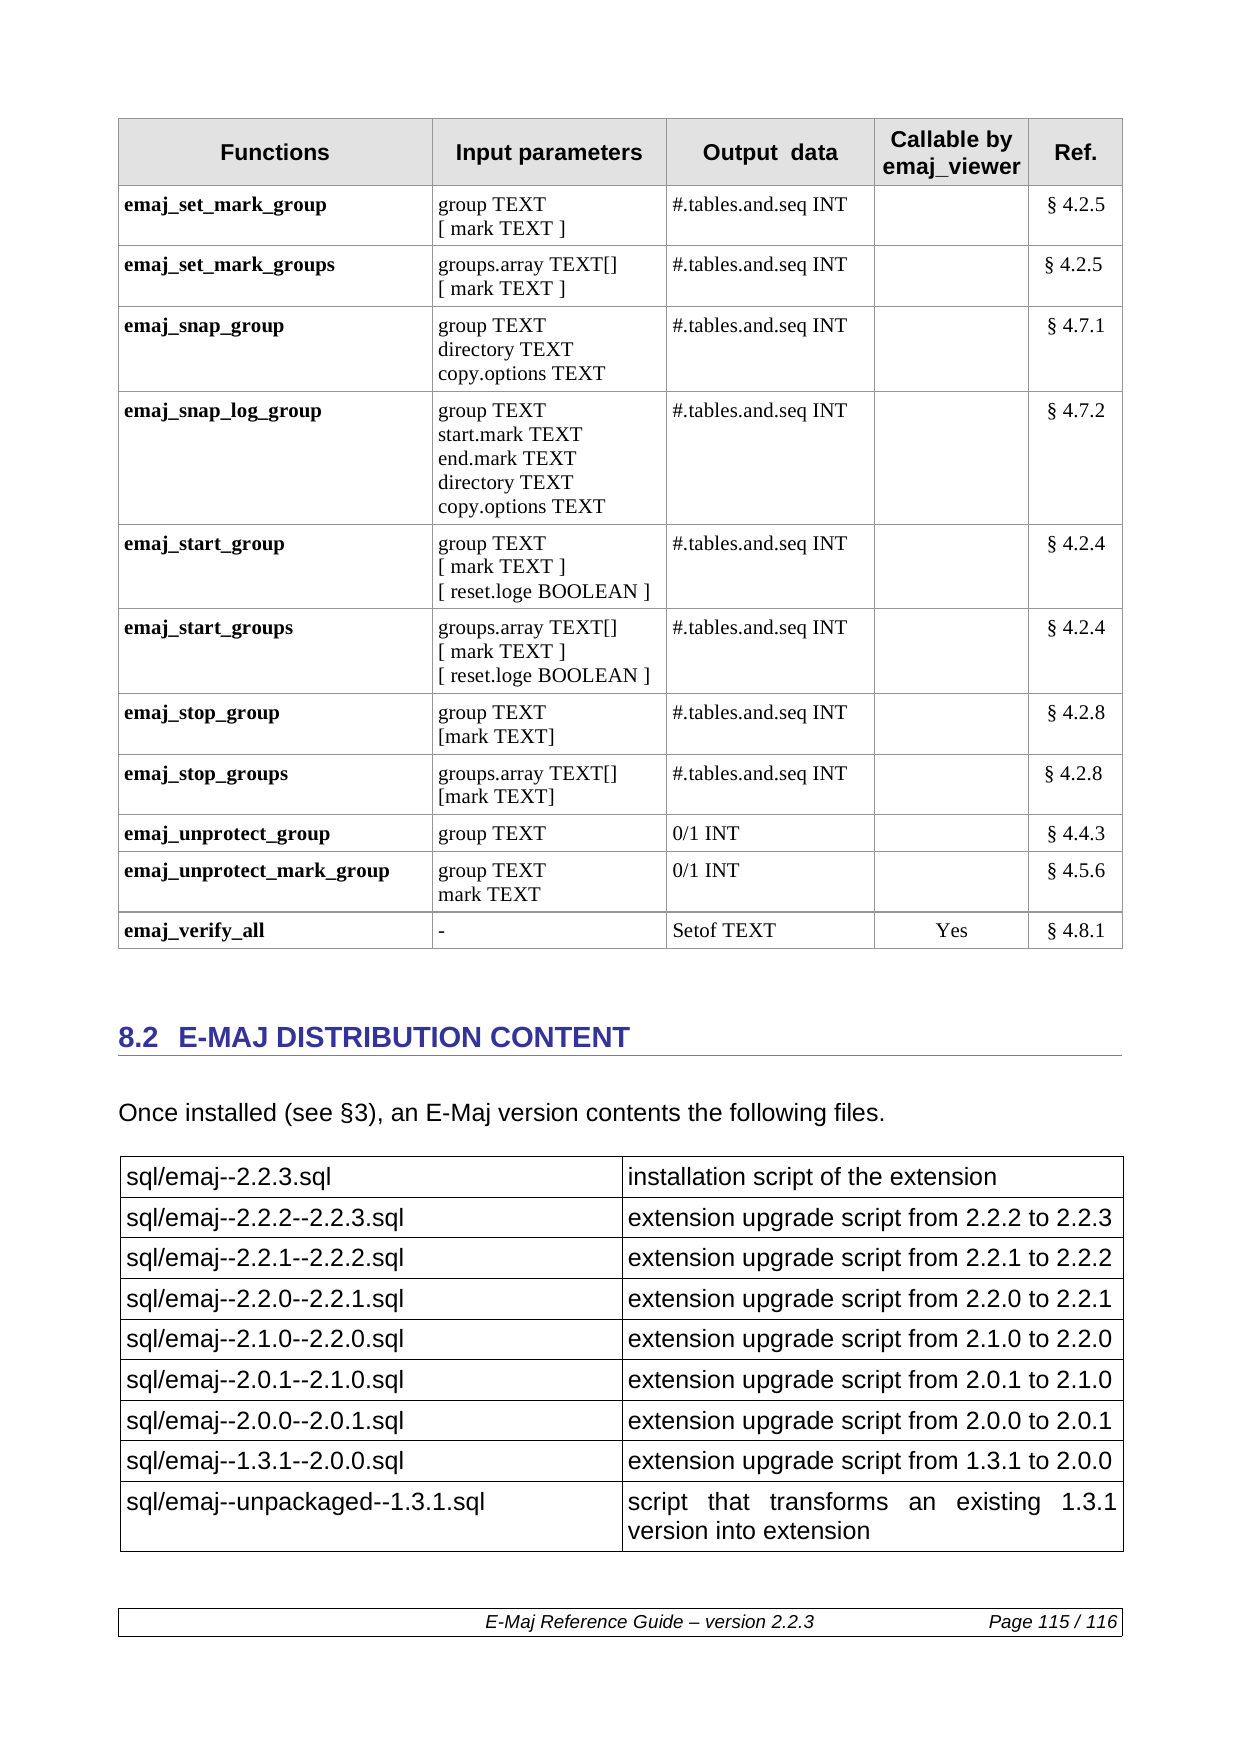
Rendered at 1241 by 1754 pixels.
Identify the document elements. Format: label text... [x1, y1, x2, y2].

table_cell sql/emaj--2.0.0--2.0.1.sql [121, 1401, 622, 1440]
table_cell [875, 815, 1028, 851]
table_cell [875, 609, 1028, 693]
table_cell sql/emaj--2.2.1--2.2.2.sql [121, 1238, 622, 1278]
table_cell group TEXT [mark TEXT] [433, 694, 666, 753]
table_cell sql/emaj--2.2.2--2.2.3.sql [121, 1198, 622, 1237]
table_cell § 4.2.4 [1029, 525, 1122, 608]
table_cell sql/emaj--2.1.0--2.2.0.sql [121, 1320, 622, 1359]
table_cell sql/emaj--unpackaged--1.3.1.sql [121, 1482, 622, 1551]
table_cell extension upgrade script from 2.0.1 to 2.1.0 [623, 1360, 1123, 1400]
table_cell § 4.2.5 [1029, 186, 1122, 245]
table_cell group TEXT [ mark TEXT ] [ reset.loge BOOLEAN ] [433, 525, 666, 608]
table_cell extension upgrade script from 2.2.0 to 2.2.1 [623, 1279, 1123, 1318]
table_cell #.tables.and.seq INT [667, 246, 874, 306]
table_cell #.tables.and.seq INT [667, 525, 874, 608]
table_header Output data [667, 119, 874, 185]
table_cell emaj_set_mark_group [119, 186, 432, 245]
table_cell [875, 307, 1028, 391]
text Once installed (see §3), an E-Maj version contents the following files. [118, 1098, 1122, 1127]
table_cell emaj_stop_groups [119, 755, 432, 814]
table_cell Yes [875, 913, 1028, 948]
table_cell [875, 246, 1028, 306]
table_cell group TEXT [433, 815, 666, 851]
table_cell - [433, 913, 666, 948]
table_cell emaj_unprotect_mark_group [119, 852, 432, 911]
table_header installation script of the extension [623, 1157, 1123, 1197]
table_cell #.tables.and.seq INT [667, 307, 874, 391]
table_cell § 4.5.6 [1029, 852, 1122, 911]
table_cell group TEXT mark TEXT [433, 852, 666, 911]
table_cell emaj_start_groups [119, 609, 432, 693]
table_cell 0/1 INT [667, 815, 874, 851]
table_cell script that transforms an existing 1.3.1 version into extension [623, 1482, 1123, 1551]
subtitle E-Maj distribution content [118, 1019, 1122, 1055]
table_cell group TEXT start.mark TEXT end.mark TEXT directory TEXT copy.options TEXT [433, 392, 666, 523]
table_header sql/emaj--2.2.3.sql [121, 1157, 622, 1197]
table_cell § 4.7.1 [1029, 307, 1122, 391]
table_cell group TEXT [ mark TEXT ] [433, 186, 666, 245]
table_cell [875, 525, 1028, 608]
table_header Input parameters [433, 119, 666, 185]
table_cell emaj_start_group [119, 525, 432, 608]
table_cell [875, 755, 1028, 814]
table_header Callable by emaj_viewer [875, 119, 1028, 185]
table_cell extension upgrade script from 1.3.1 to 2.0.0 [623, 1441, 1123, 1481]
table_cell [875, 392, 1028, 523]
table_cell emaj_stop_group [119, 694, 432, 753]
table_cell Setof TEXT [667, 913, 874, 948]
table_cell § 4.4.3 [1029, 815, 1122, 851]
table_cell sql/emaj--2.2.0--2.2.1.sql [121, 1279, 622, 1318]
table_cell § 4.2.4 [1029, 609, 1122, 693]
table_cell emaj_set_mark_groups [119, 246, 432, 306]
table_cell [875, 186, 1028, 245]
table_cell [875, 694, 1028, 753]
table_cell § 4.8.1 [1029, 913, 1122, 948]
table_cell extension upgrade script from 2.1.0 to 2.2.0 [623, 1320, 1123, 1359]
table_cell #.tables.and.seq INT [667, 755, 874, 814]
table_cell #.tables.and.seq INT [667, 609, 874, 693]
table_cell emaj_unprotect_group [119, 815, 432, 851]
table_cell #.tables.and.seq INT [667, 694, 874, 753]
table_cell group TEXT directory TEXT copy.options TEXT [433, 307, 666, 391]
table_cell [875, 852, 1028, 911]
table_cell 0/1 INT [667, 852, 874, 911]
table_cell extension upgrade script from 2.2.1 to 2.2.2 [623, 1238, 1123, 1278]
table_cell emaj_snap_log_group [119, 392, 432, 523]
table_cell #.tables.and.seq INT [667, 186, 874, 245]
table_cell groups.array TEXT[] [ mark TEXT ] [433, 246, 666, 306]
table_cell sql/emaj--2.0.1--2.1.0.sql [121, 1360, 622, 1400]
table_cell #.tables.and.seq INT [667, 392, 874, 523]
table_cell § 4.2.8 [1029, 755, 1122, 814]
table_cell groups.array TEXT[] [mark TEXT] [433, 755, 666, 814]
table_cell extension upgrade script from 2.0.0 to 2.0.1 [623, 1401, 1123, 1440]
table_cell § 4.2.5 [1029, 246, 1122, 306]
table_cell groups.array TEXT[] [ mark TEXT ] [ reset.loge BOOLEAN ] [433, 609, 666, 693]
table_cell § 4.7.2 [1029, 392, 1122, 523]
table_cell extension upgrade script from 2.2.2 to 2.2.3 [623, 1198, 1123, 1237]
table_header Functions [119, 119, 432, 185]
table_cell emaj_snap_group [119, 307, 432, 391]
table_cell § 4.2.8 [1029, 694, 1122, 753]
table_cell emaj_verify_all [119, 913, 432, 948]
table_cell sql/emaj--1.3.1--2.0.0.sql [121, 1441, 622, 1481]
table_header Ref. [1029, 119, 1122, 185]
